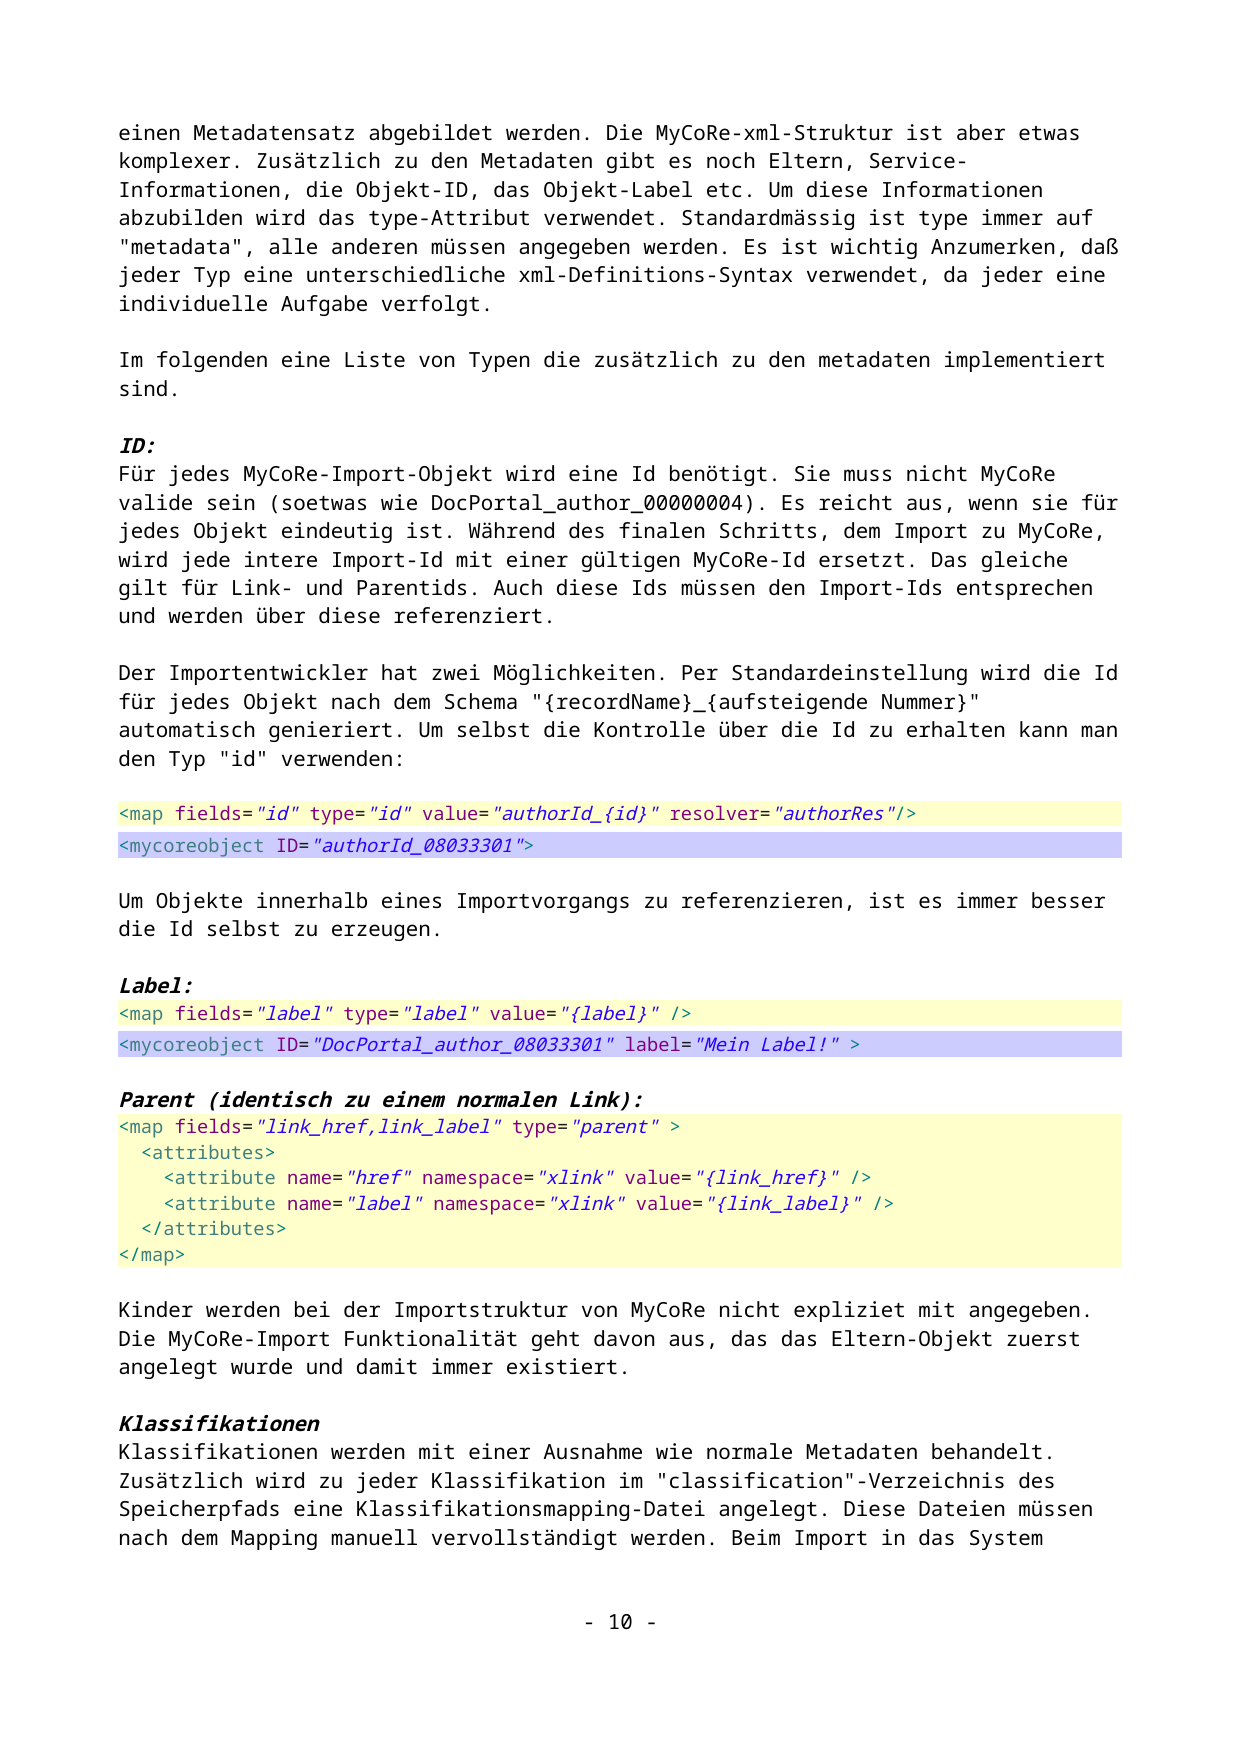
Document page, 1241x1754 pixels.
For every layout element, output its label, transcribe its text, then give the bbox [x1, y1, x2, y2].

text Für jedes MyCoRe-Import-Objekt wird eine Id benötigt. Sie muss nicht MyCoRe valide sein (soetwas wie DocPortal_author_00000004). Es reicht aus, wenn sie für jedes Objekt eindeutig ist. Während des finalen Schritts, dem Import zu MyCoRe, wird jede intere Import-Id mit einer gültigen MyCoRe-Id ersetzt. Das gleiche gilt für Link- und Parentids. Auch diese Ids müssen den Import-Ids entsprechen und werden über diese referenziert. [118, 459, 1122, 630]
text <map fields="id" type="id" value="authorId_{id}" resolver="authorRes"/> [118, 801, 1122, 826]
text Um Objekte innerhalb eines Importvorgangs zu referenzieren, ist es immer besser die Id selbst zu erzeugen. [118, 886, 1122, 943]
text Klassifikationen werden mit einer Ausnahme wie normale Metadaten behandelt. Zusätzlich wird zu jeder Klassifikation im "classification"-Verzeichnis des Speicherpfads eine Klassifikationsmapping-Datei angelegt. Diese Dateien müssen nach dem Mapping manuell vervollständigt werden. Beim Import in das System [118, 1437, 1122, 1551]
text Parent (identisch zu einem normalen Link): [118, 1085, 1122, 1114]
text Der Importentwickler hat zwei Möglichkeiten. Per Standardeinstellung wird die Id für jedes Objekt nach dem Schema "{recordName}_{aufsteigende Nummer}" automatisch genieriert. Um selbst die Kontrolle über die Id zu erhalten kann man den Typ "id" verwenden: [118, 658, 1122, 772]
text einen Metadatensatz abgebildet werden. Die MyCoRe-xml-Struktur ist aber etwas komplexer. Zusätzlich zu den Metadaten gibt es noch Eltern, Service-Informationen, die Objekt-ID, das Objekt-Label etc. Um diese Informationen abzubilden wird das type-Attribut verwendet. Standardmässig ist type immer auf "metadata", alle anderen müssen angegeben werden. Es ist wichtig Anzumerken, daß jeder Typ eine unterschiedliche xml-Definitions-Syntax verwendet, da jeder eine individuelle Aufgabe verfolgt. [118, 118, 1122, 317]
text Klassifikationen [118, 1409, 1122, 1437]
text </map> [118, 1241, 1122, 1267]
text <mycoreobject ID="authorId_08033301"> [118, 832, 1122, 858]
text Kinder werden bei der Importstruktur von MyCoRe nicht expliziet mit angegeben. Die MyCoRe-Import Funktionalität geht davon aus, das das Eltern-Objekt zuerst angelegt wurde und damit immer existiert. [118, 1295, 1122, 1381]
text Label: [118, 971, 1122, 1000]
text </attributes> [118, 1216, 1122, 1241]
text ID: [118, 431, 1122, 459]
text Im folgenden eine Liste von Typen die zusätzlich zu den metadaten implementiert sind. [118, 346, 1122, 402]
text <map fields="label" type="label" value="{label}" /> [118, 1000, 1122, 1025]
text <attribute name="label" namespace="xlink" value="{link_label}" /> [118, 1190, 1122, 1216]
text <attributes> [118, 1139, 1122, 1165]
text <map fields="link_href,link_label" type="parent" > [118, 1114, 1122, 1139]
text <mycoreobject ID="DocPortal_author_08033301" label="Mein Label!" > [118, 1031, 1122, 1057]
text <attribute name="href" namespace="xlink" value="{link_href}" /> [118, 1165, 1122, 1190]
